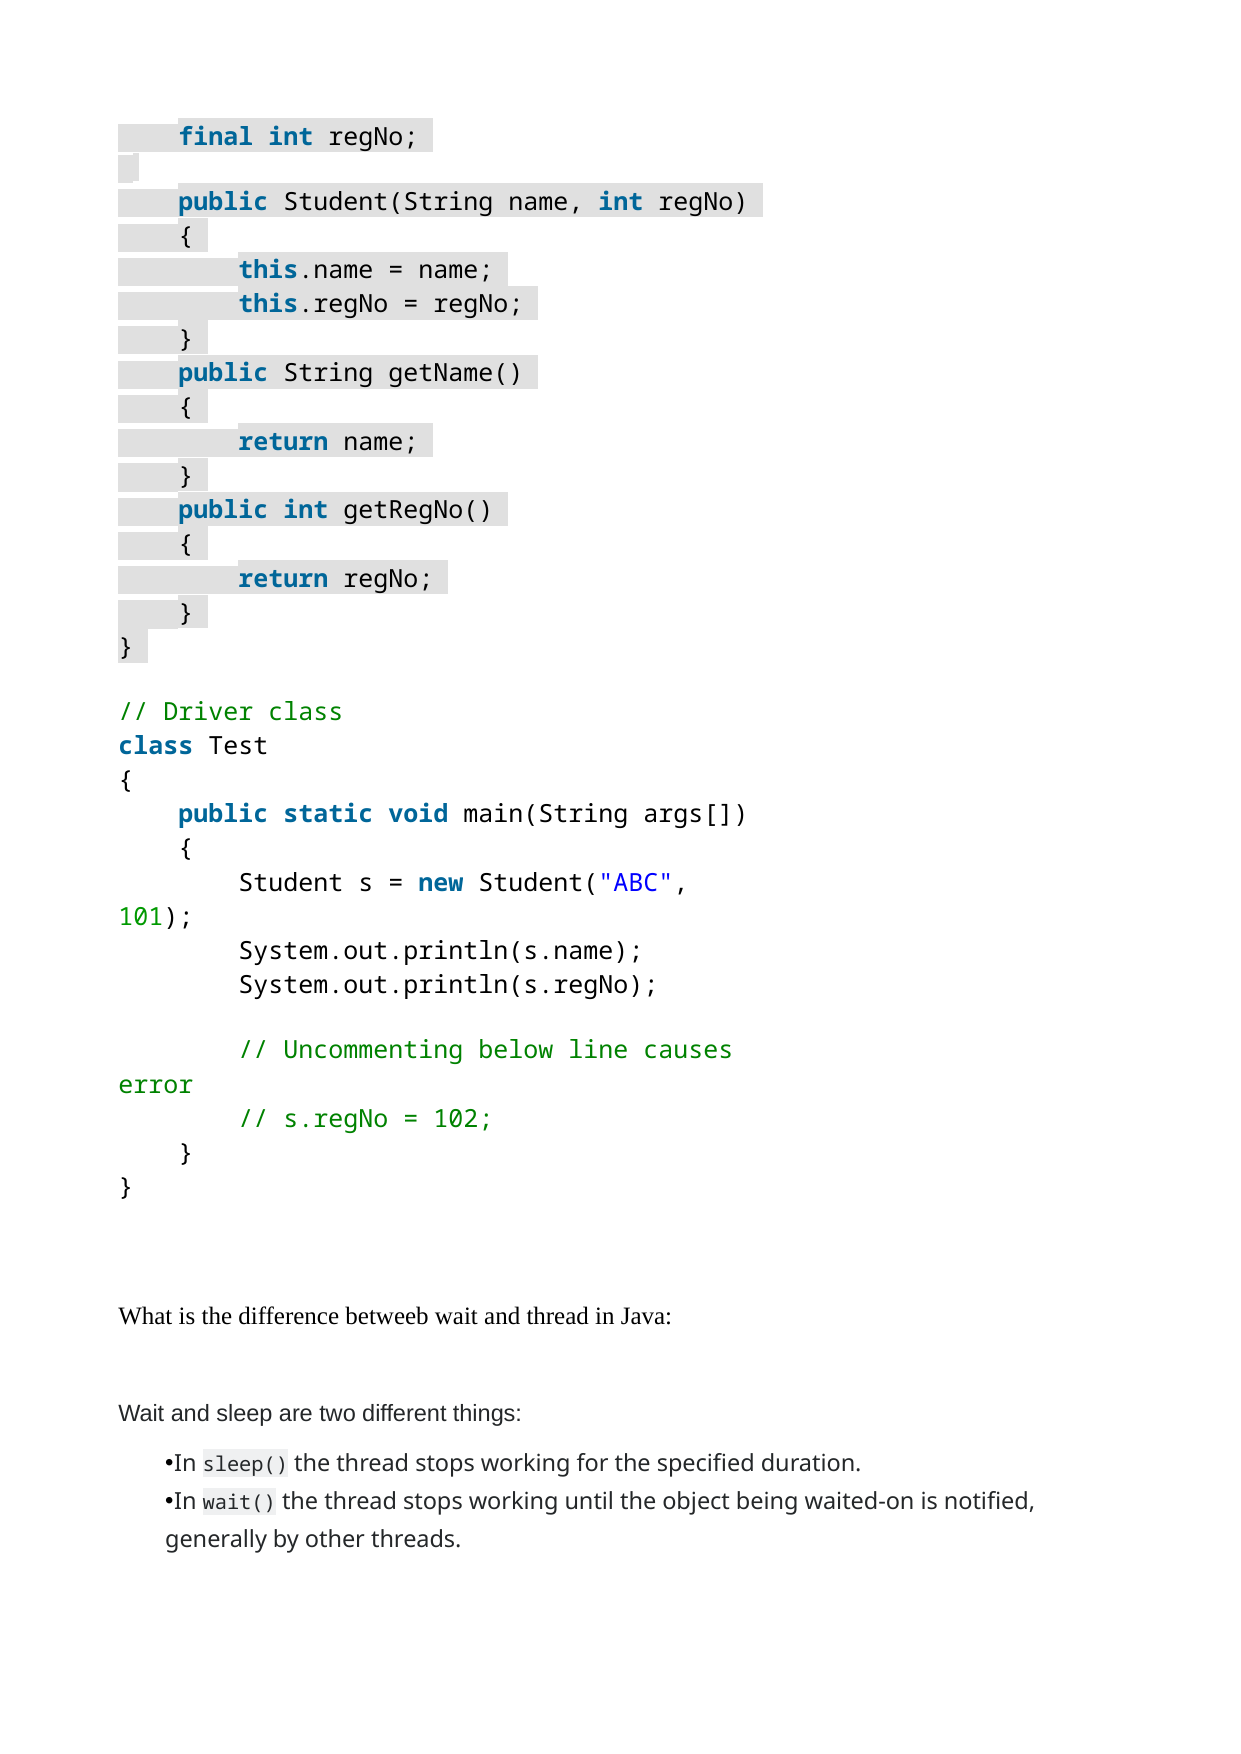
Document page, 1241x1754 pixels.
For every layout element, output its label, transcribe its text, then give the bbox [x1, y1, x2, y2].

list In wait() the thread stops working until the object being waited-on is notified, generally by other threads. [118, 1484, 1122, 1555]
text What is the difference betweeb wait and thread in Java: [118, 1301, 1122, 1330]
table_header final int regNo; public Student(String name, int regNo) { this.name = name; this.regNo = regNo; } public String getName() { return name; } public int getRegNo() { return regNo; } } // Driver class class Test { public static void main(String args[]) { Student s = new Student("ABC", 101); System.out.println(s.name); System.out.println(s.regNo); // Uncommenting below line causes error // s.regNo = 102; } } [118, 118, 766, 1203]
list In sleep() the thread stops working for the specified duration. [118, 1446, 1122, 1478]
text Wait and sleep are two different things: [118, 1399, 1122, 1426]
